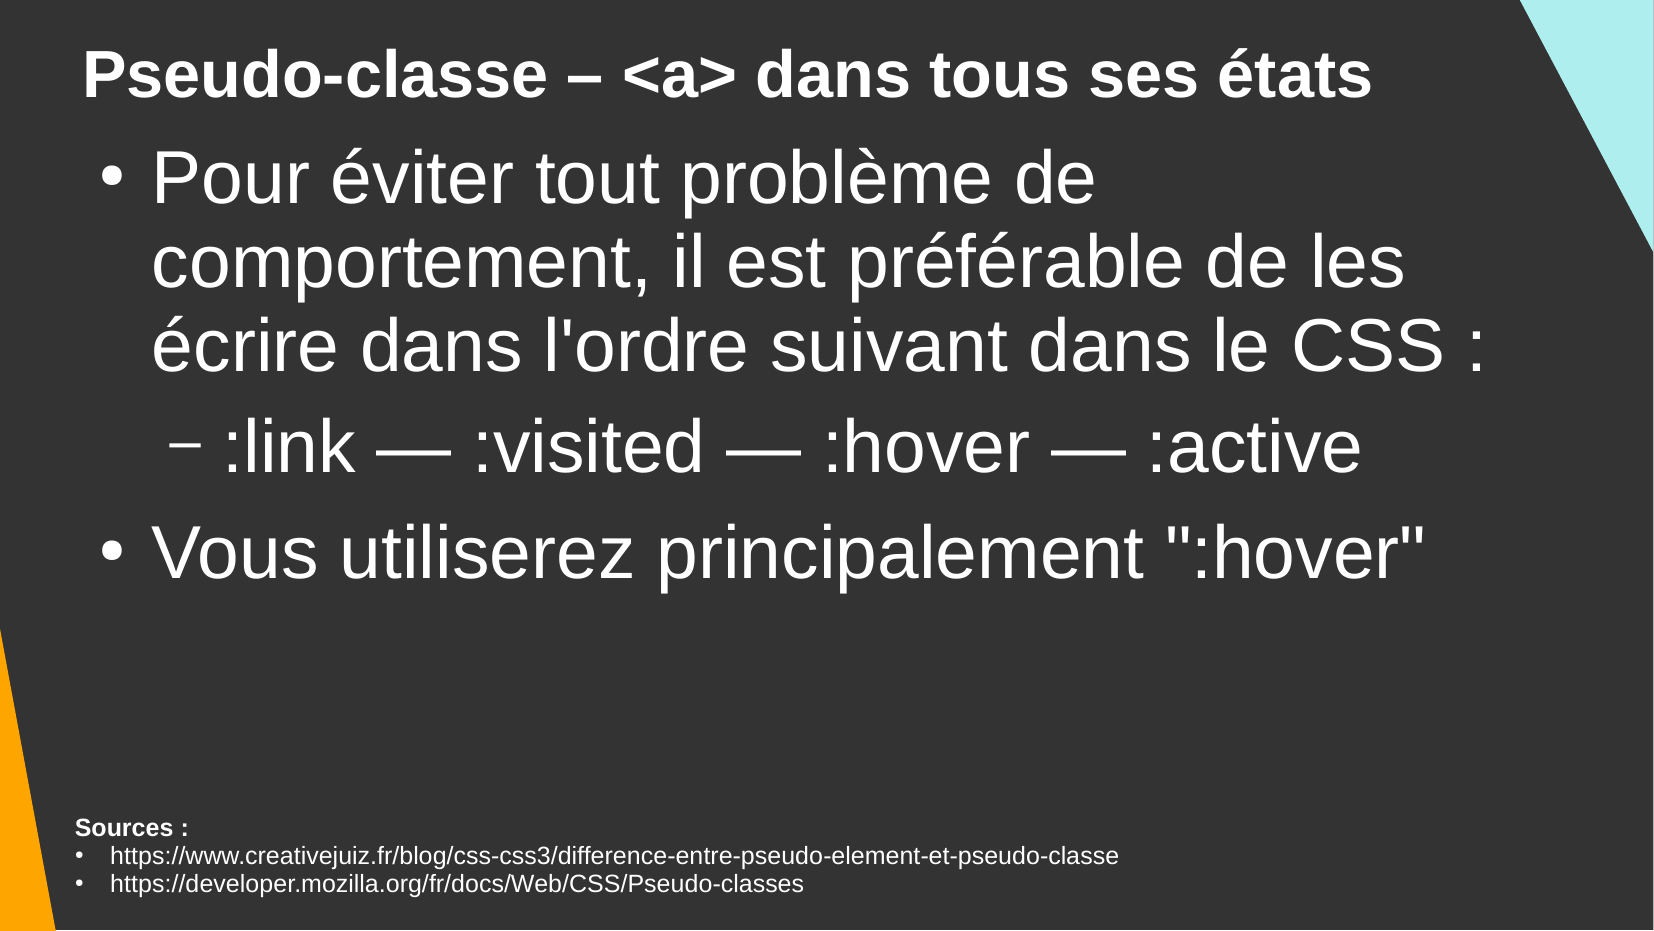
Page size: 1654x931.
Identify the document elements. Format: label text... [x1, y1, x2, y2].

text_box [0, 628, 56, 931]
title Pseudo-classe – <a> dans tous ses états [82, 37, 1571, 114]
text_box Sources : https://www.creativejuiz.fr/blog/css-css3/difference-entre-pseudo-element-et-pseudo-classe https://developer.mozilla.org/fr/docs/Web/CSS/Pseudo-classes [60, 806, 1546, 931]
text_box [1519, 0, 1654, 254]
list Pour éviter tout problème de comportement, il est préférable de les écrire dans l'ordre suivant dans le CSS : :link — :visited — :hover — :active Vous utiliserez principalement ":hover" [80, 135, 1605, 745]
